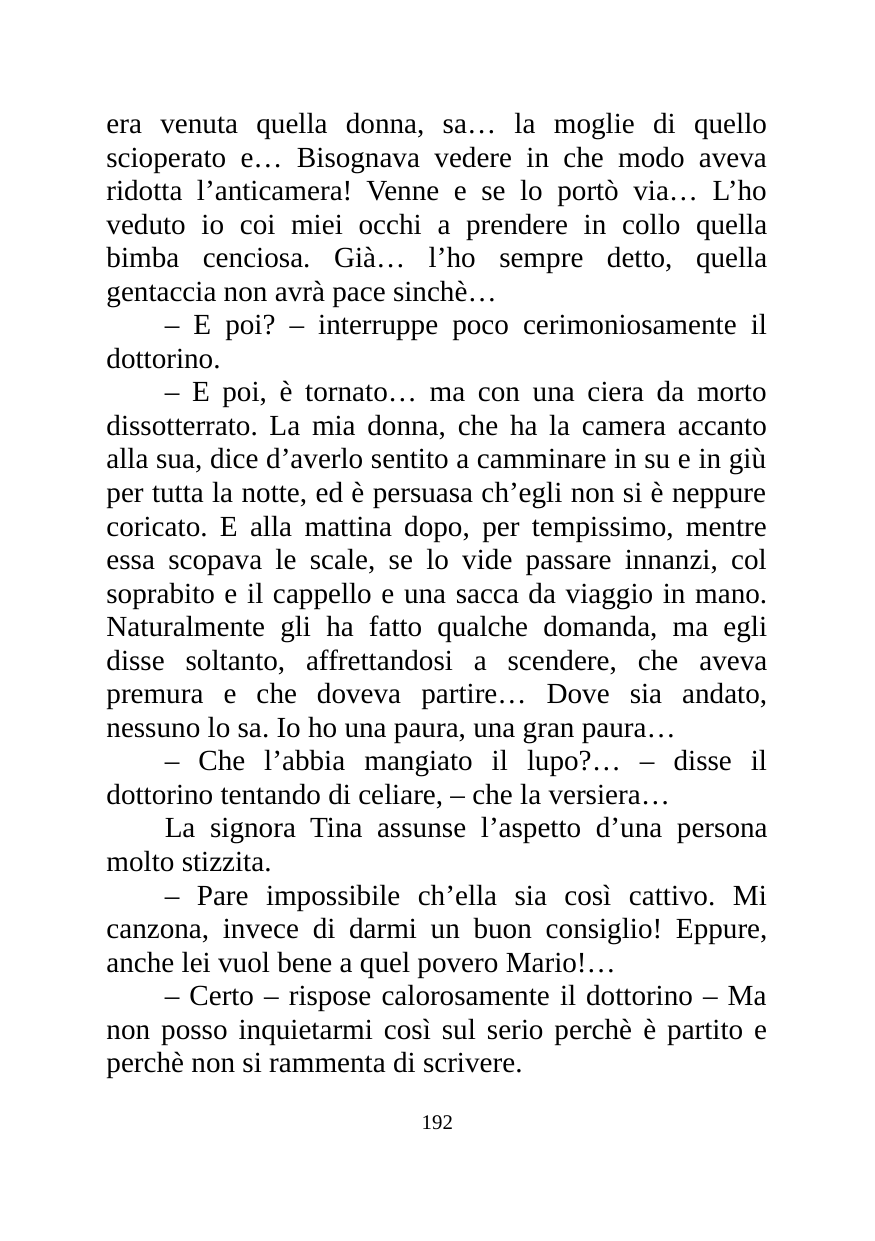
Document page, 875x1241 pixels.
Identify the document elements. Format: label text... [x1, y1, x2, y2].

text – E poi? – interruppe poco cerimoniosamente il dottorino. [106, 307, 768, 374]
text La signora Tina assunse l’aspetto d’una persona molto stizzita. [106, 811, 768, 878]
text era venuta quella donna, sa… la moglie di quello scioperato e… Bisognava vedere in che modo aveva ridotta l’anticamera! Venne e se lo portò via… L’ho veduto io coi miei occhi a prendere in collo quella bimba cenciosa. Già… l’ho sempre detto, quella gentaccia non avrà pace sinchè… [106, 106, 768, 307]
text – Che l’abbia mangiato il lupo?… – disse il dottorino tentando di celiare, – che la versiera… [106, 743, 768, 811]
text – Certo – rispose calorosamente il dottorino – Ma non posso inquietarmi così sul serio perchè è partito e perchè non si rammenta di scrivere. [106, 978, 768, 1079]
text – E poi, è tornato… ma con una ciera da morto dissotterrato. La mia donna, che ha la camera accanto alla sua, dice d’averlo sentito a camminare in su e in giù per tutta la notte, ed è persuasa ch’egli non si è neppure coricato. E alla mattina dopo, per tempissimo, mentre essa scopava le scale, se lo vide passare innanzi, col soprabito e il cappello e una sacca da viaggio in mano. Naturalmente gli ha fatto qualche domanda, ma egli disse soltanto, affrettandosi a scendere, che aveva premura e che doveva partire… Dove sia andato, nessuno lo sa. Io ho una paura, una gran paura… [106, 374, 768, 743]
text – Pare impossibile ch’ella sia così cattivo. Mi canzona, invece di darmi un buon consiglio! Eppure, anche lei vuol bene a quel povero Mario!… [106, 878, 768, 978]
